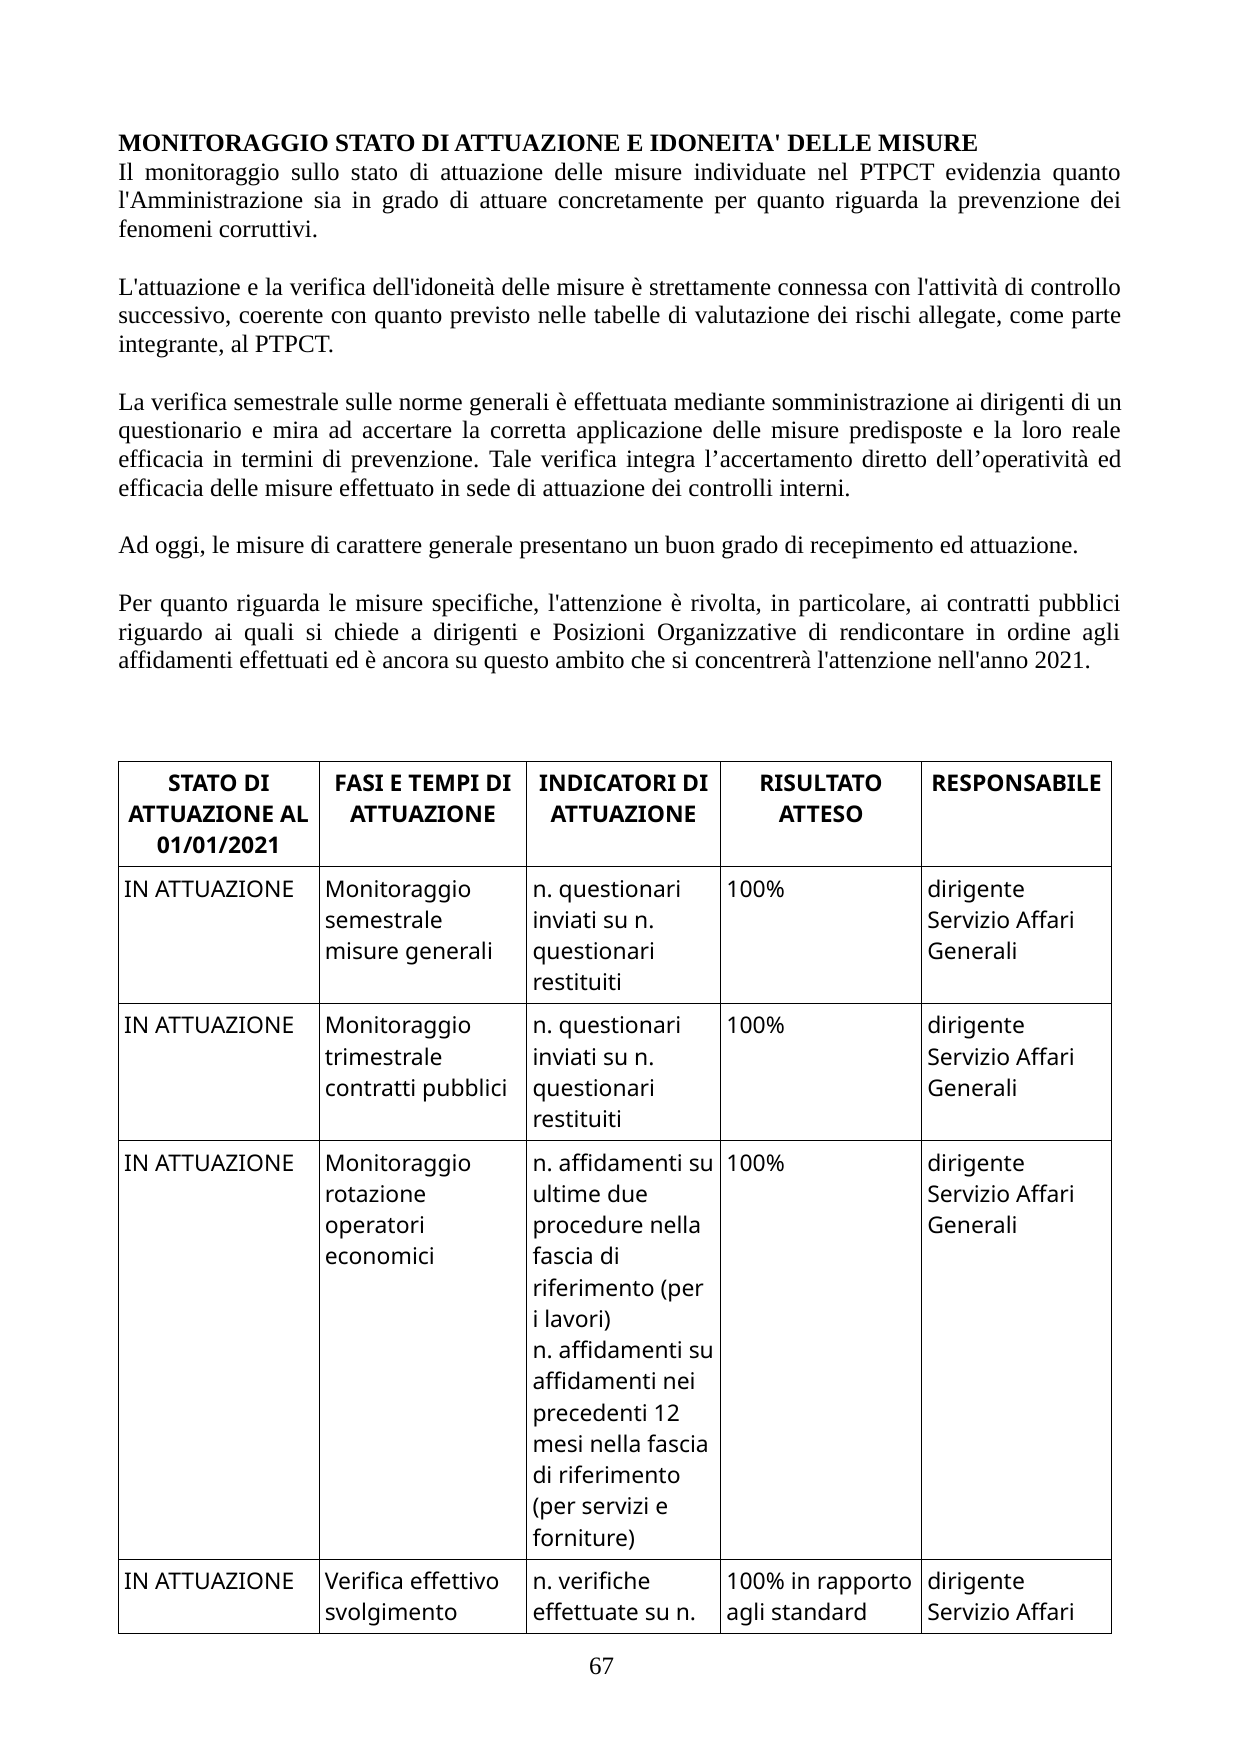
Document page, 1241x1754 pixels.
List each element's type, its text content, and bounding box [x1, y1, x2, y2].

table_cell n. verifiche effettuate su n. [527, 1560, 720, 1633]
table_cell Verifica effettivo svolgimento [320, 1560, 526, 1633]
table_header RESPONSABILE [922, 762, 1111, 866]
text Ad oggi, le misure di carattere generale presentano un buon grado di recepimento ed attuazione. [118, 531, 1122, 559]
table_cell 100% [721, 867, 921, 1003]
text Il monitoraggio sullo stato di attuazione delle misure individuate nel PTPCT evidenzia quanto l'Amministrazione sia in grado di attuare concretamente per quanto riguarda la prevenzione dei fenomeni corruttivi. [118, 157, 1122, 243]
table_cell Monitoraggio trimestrale contratti pubblici [320, 1004, 526, 1140]
text Per quanto riguarda le misure specifiche, l'attenzione è rivolta, in particolare, ai contratti pubblici riguardo ai quali si chiede a dirigenti e Posizioni Organizzative di rendicontare in ordine agli affidamenti effettuati ed è ancora su questo ambito che si concentrerà l'attenzione nell'anno 2021. [118, 588, 1122, 674]
table_header FASI E TEMPI DI ATTUAZIONE [320, 762, 526, 866]
table_header RISULTATO ATTESO [721, 762, 921, 866]
table_cell n. affidamenti su ultime due procedure nella fascia di riferimento (per i lavori) n. affidamenti su affidamenti nei precedenti 12 mesi nella fascia di riferimento (per servizi e forniture) [527, 1141, 720, 1558]
table_cell n. questionari inviati su n. questionari restituiti [527, 1004, 720, 1140]
table_cell dirigente Servizio Affari [922, 1560, 1111, 1633]
table_cell IN ATTUAZIONE [119, 1560, 319, 1633]
table_cell 100% [721, 1141, 921, 1558]
table_cell dirigente Servizio Affari Generali [922, 1004, 1111, 1140]
table_cell IN ATTUAZIONE [119, 1141, 319, 1558]
table_cell Monitoraggio semestrale misure generali [320, 867, 526, 1003]
text La verifica semestrale sulle norme generali è effettuata mediante somministrazione ai dirigenti di un questionario e mira ad accertare la corretta applicazione delle misure predisposte e la loro reale efficacia in termini di prevenzione. Tale verifica integra l’accertamento diretto dell’operatività ed efficacia delle misure effettuato in sede di attuazione dei controlli interni. [118, 387, 1122, 502]
table_cell 100% [721, 1004, 921, 1140]
text MONITORAGGIO STATO DI ATTUAZIONE E IDONEITA' DELLE MISURE [118, 128, 1122, 157]
table_cell IN ATTUAZIONE [119, 867, 319, 1003]
table_cell Monitoraggio rotazione operatori economici [320, 1141, 526, 1558]
table_cell dirigente Servizio Affari Generali [922, 1141, 1111, 1558]
table_cell IN ATTUAZIONE [119, 1004, 319, 1140]
table_cell 100% in rapporto agli standard [721, 1560, 921, 1633]
text L'attuazione e la verifica dell'idoneità delle misure è strettamente connessa con l'attività di controllo successivo, coerente con quanto previsto nelle tabelle di valutazione dei rischi allegate, come parte integrante, al PTPCT. [118, 272, 1122, 358]
table_cell dirigente Servizio Affari Generali [922, 867, 1111, 1003]
table_header INDICATORI DI ATTUAZIONE [527, 762, 720, 866]
table_header STATO DI ATTUAZIONE AL 01/01/2021 [119, 762, 319, 866]
table_cell n. questionari inviati su n. questionari restituiti [527, 867, 720, 1003]
